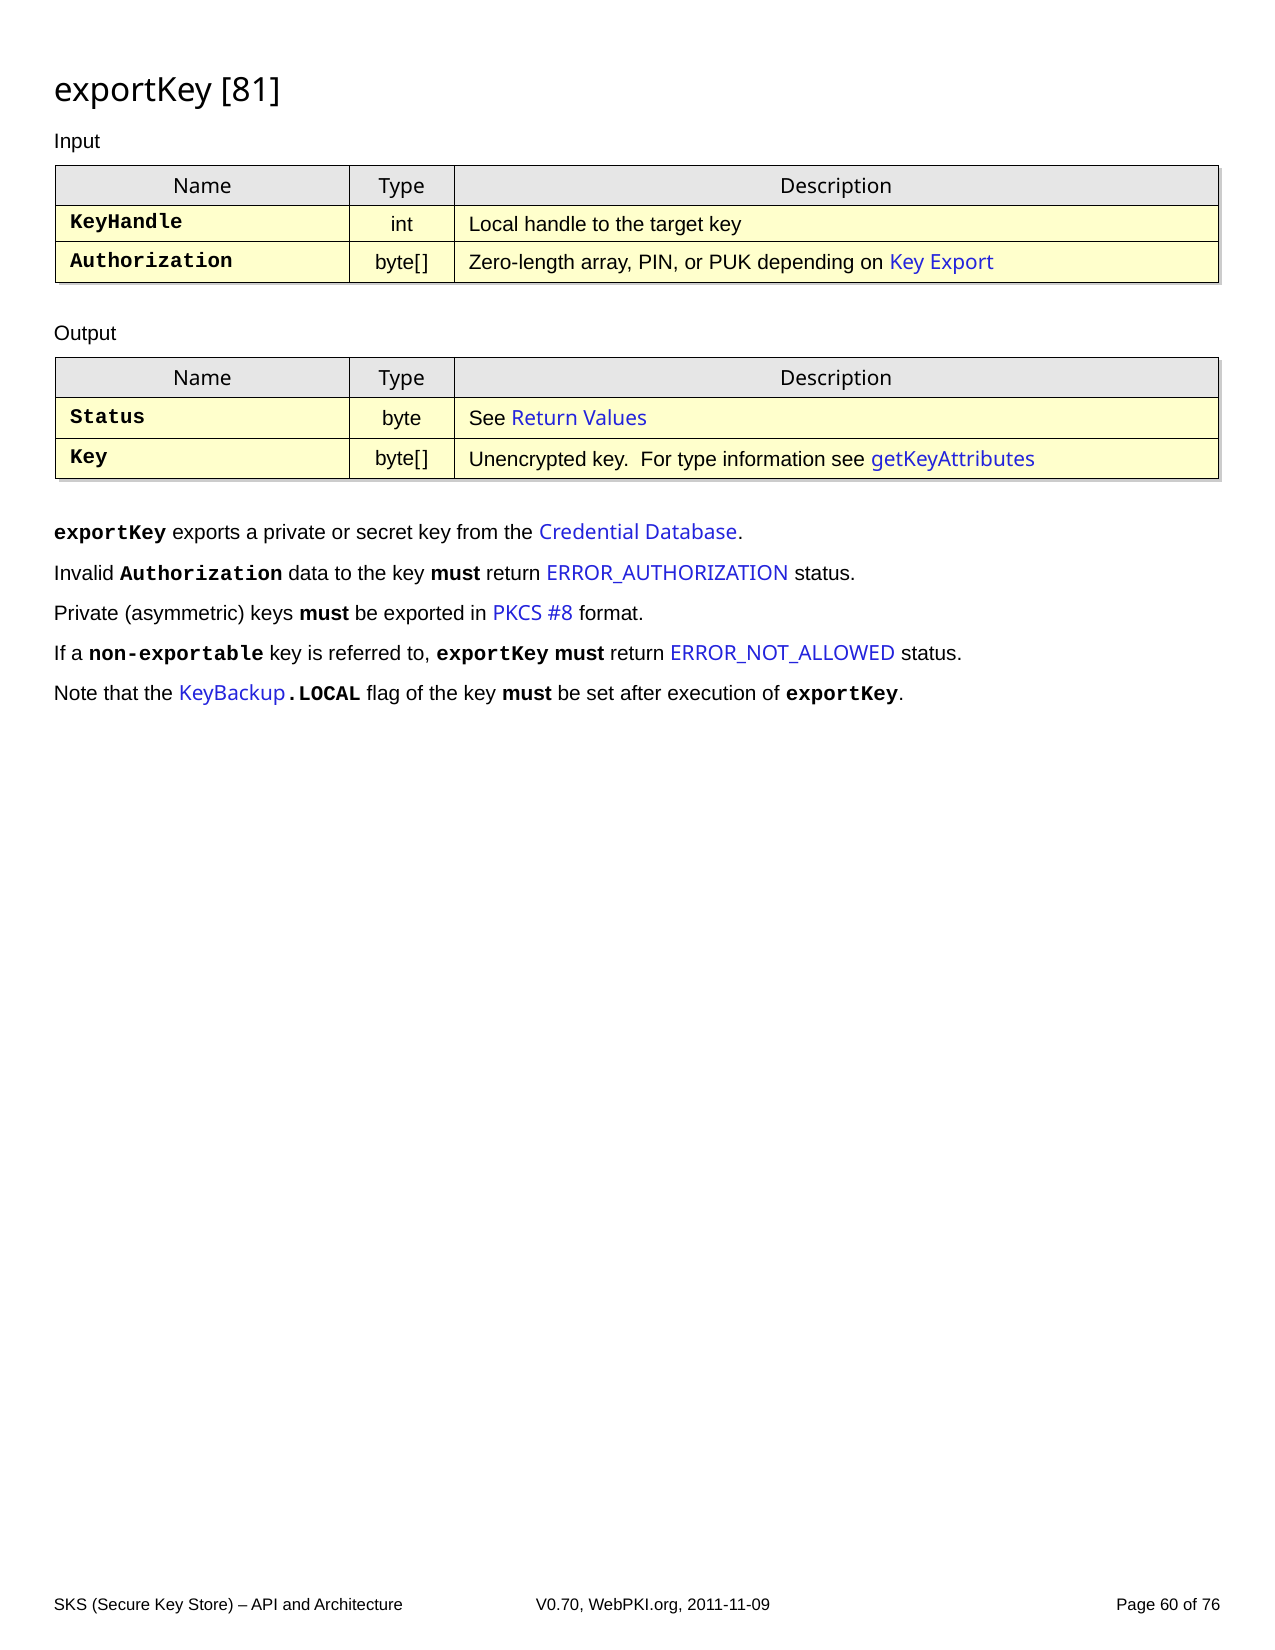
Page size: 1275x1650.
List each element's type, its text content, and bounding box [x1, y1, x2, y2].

table_cell See Return Values [455, 398, 1218, 438]
table_cell Status [56, 398, 349, 438]
table_cell int [350, 206, 454, 241]
table_cell Local handle to the target key [455, 206, 1218, 241]
text Output [54, 321, 1221, 345]
table_cell byte⁮[ ] [350, 439, 454, 478]
text Note that the KeyBackup.LOCAL flag of the key must be set after execution of exportKey. [54, 678, 1221, 707]
text Invalid Authorization data to the key must return ERROR_AUTHORIZATION status. [54, 558, 1221, 586]
table_cell Unencrypted key. For type information see getKeyAttributes [455, 439, 1218, 478]
table_cell KeyHandle [56, 206, 349, 241]
table_header Type [350, 166, 454, 205]
table_header Description [455, 166, 1218, 205]
table_cell Authorization [56, 242, 349, 282]
text Input [54, 129, 1221, 153]
table_cell Zero-length array, PIN, or PUK depending on Key Export [455, 242, 1218, 282]
table_cell byte⁮[ ] [350, 242, 454, 282]
text exportKey exports a private or secret key from the Credential Database. [54, 517, 1221, 546]
subtitle exportKey [81] [54, 66, 1221, 111]
table_header Type [350, 358, 454, 397]
text Private (asymmetric) keys must be exported in PKCS #8 format. [54, 598, 1221, 626]
table_cell Key [56, 439, 349, 478]
table_cell byte [350, 398, 454, 438]
table_header Name [56, 166, 349, 205]
table_header Description [455, 358, 1218, 397]
text If a non-exportable key is referred to, exportKey must return ERROR_NOT_ALLOWED status. [54, 638, 1221, 667]
table_header Name [56, 358, 349, 397]
